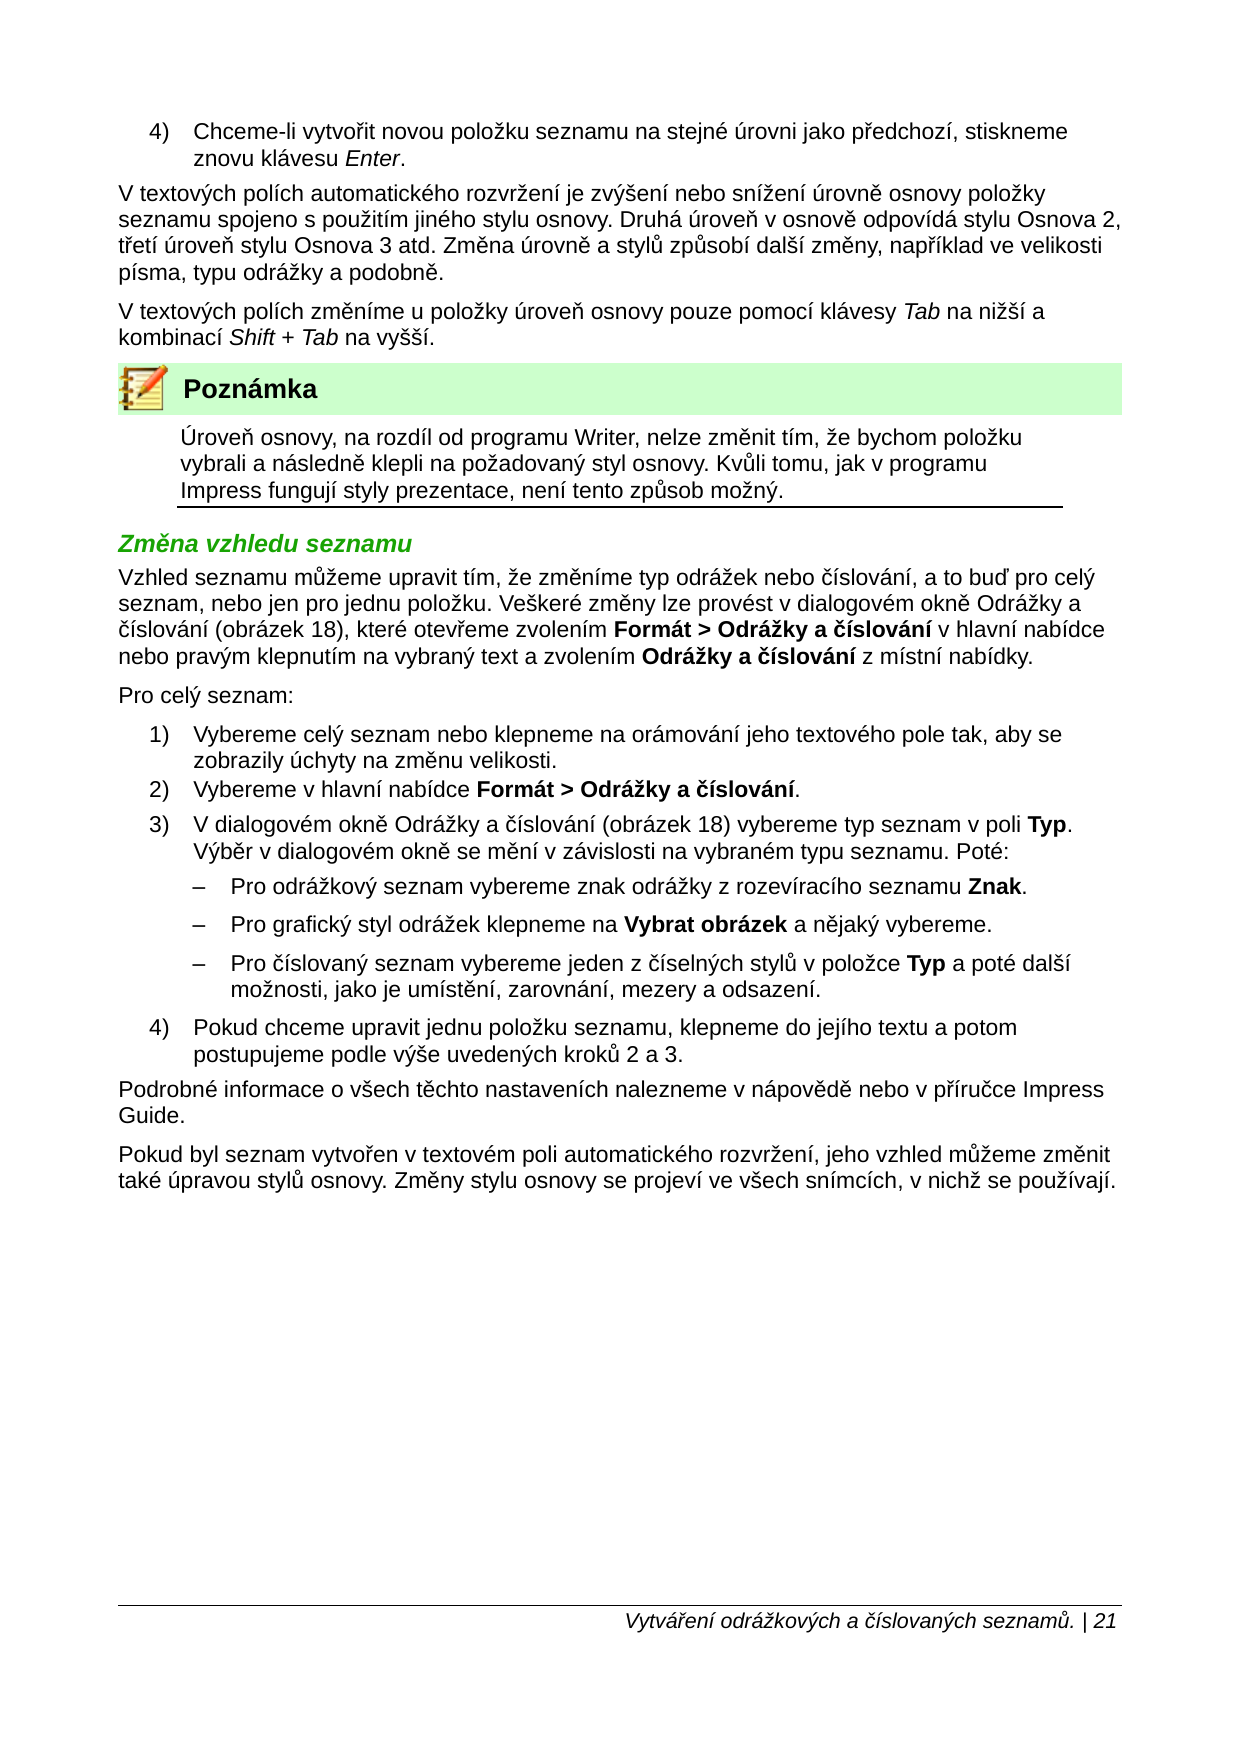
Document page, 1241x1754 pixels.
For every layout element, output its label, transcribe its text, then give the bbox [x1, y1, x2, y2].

list Chceme-li vytvořit novou položku seznamu na stejné úrovni jako předchozí, stiskneme znovu klávesu Enter. [169, 118, 1122, 171]
text Úroveň osnovy, na rozdíl od programu Writer, nelze změnit tím, že bychom položku vybrali a následně klepli na požadovaný styl osnovy. Kvůli tomu, jak v programu Impress fungují styly prezentace, není tento způsob možný. [177, 421, 1063, 506]
subtitle Poznámka [118, 363, 1122, 415]
list Pro celý seznam: [118, 682, 1122, 708]
text V textových polích automatického rozvržení je zvýšení nebo snížení úrovně osnovy položky seznamu spojeno s použitím jiného stylu osnovy. Druhá úroveň v osnově odpovídá stylu Osnova 2, třetí úroveň stylu Osnova 3 atd. Změna úrovně a stylů způsobí další změny, například ve velikosti písma, typu odrážky a podobně. [118, 180, 1122, 285]
list Pro odrážkový seznam vybereme znak odrážky z rozevíracího seznamu Znak. [192, 873, 1122, 899]
list Pokud chceme upravit jednu položku seznamu, klepneme do jejího textu a potom postupujeme podle výše uvedených kroků 2 a 3. [169, 1014, 1122, 1067]
list Pro číslovaný seznam vybereme jeden z číselných stylů v položce Typ a poté další možnosti, jako je umístění, zarovnání, mezery a odsazení. [192, 950, 1122, 1002]
list Vybereme v hlavní nabídce Formát > Odrážky a číslování. [169, 776, 1122, 803]
text Vzhled seznamu můžeme upravit tím, že změníme typ odrážek nebo číslování, a to buď pro celý seznam, nebo jen pro jednu položku. Veškeré změny lze provést v dialogovém okně Odrážky a číslování (obrázek 18), které otevřeme zvolením Formát > Odrážky a číslování v hlavní nabídce nebo pravým klepnutím na vybraný text a zvolením Odrážky a číslování z místní nabídky. [118, 564, 1122, 669]
picture [119, 363, 170, 414]
text Pokud byl seznam vytvořen v textovém poli automatického rozvržení, jeho vzhled můžeme změnit také úpravou stylů osnovy. Změny stylu osnovy se projeví ve všech snímcích, v nichž se používají. [118, 1141, 1122, 1194]
list Vybereme celý seznam nebo klepneme na orámování jeho textového pole tak, aby se zobrazily úchyty na změnu velikosti. [169, 721, 1122, 773]
text Podrobné informace o všech těchto nastaveních nalezneme v nápovědě nebo v příručce Impress Guide. [118, 1076, 1122, 1129]
list Pro grafický styl odrážek klepneme na Vybrat obrázek a nějaký vybereme. [192, 911, 1122, 938]
subtitle Změna vzhledu seznamu [118, 529, 1122, 558]
text V textových polích změníme u položky úroveň osnovy pouze pomocí klávesy Tab na nižší a kombinací Shift + Tab na vyšší. [118, 298, 1122, 350]
list V dialogovém okně Odrážky a číslování (obrázek 18) vybereme typ seznam v poli Typ. Výběr v dialogovém okně se mění v závislosti na vybraném typu seznamu. Poté: [169, 811, 1122, 864]
